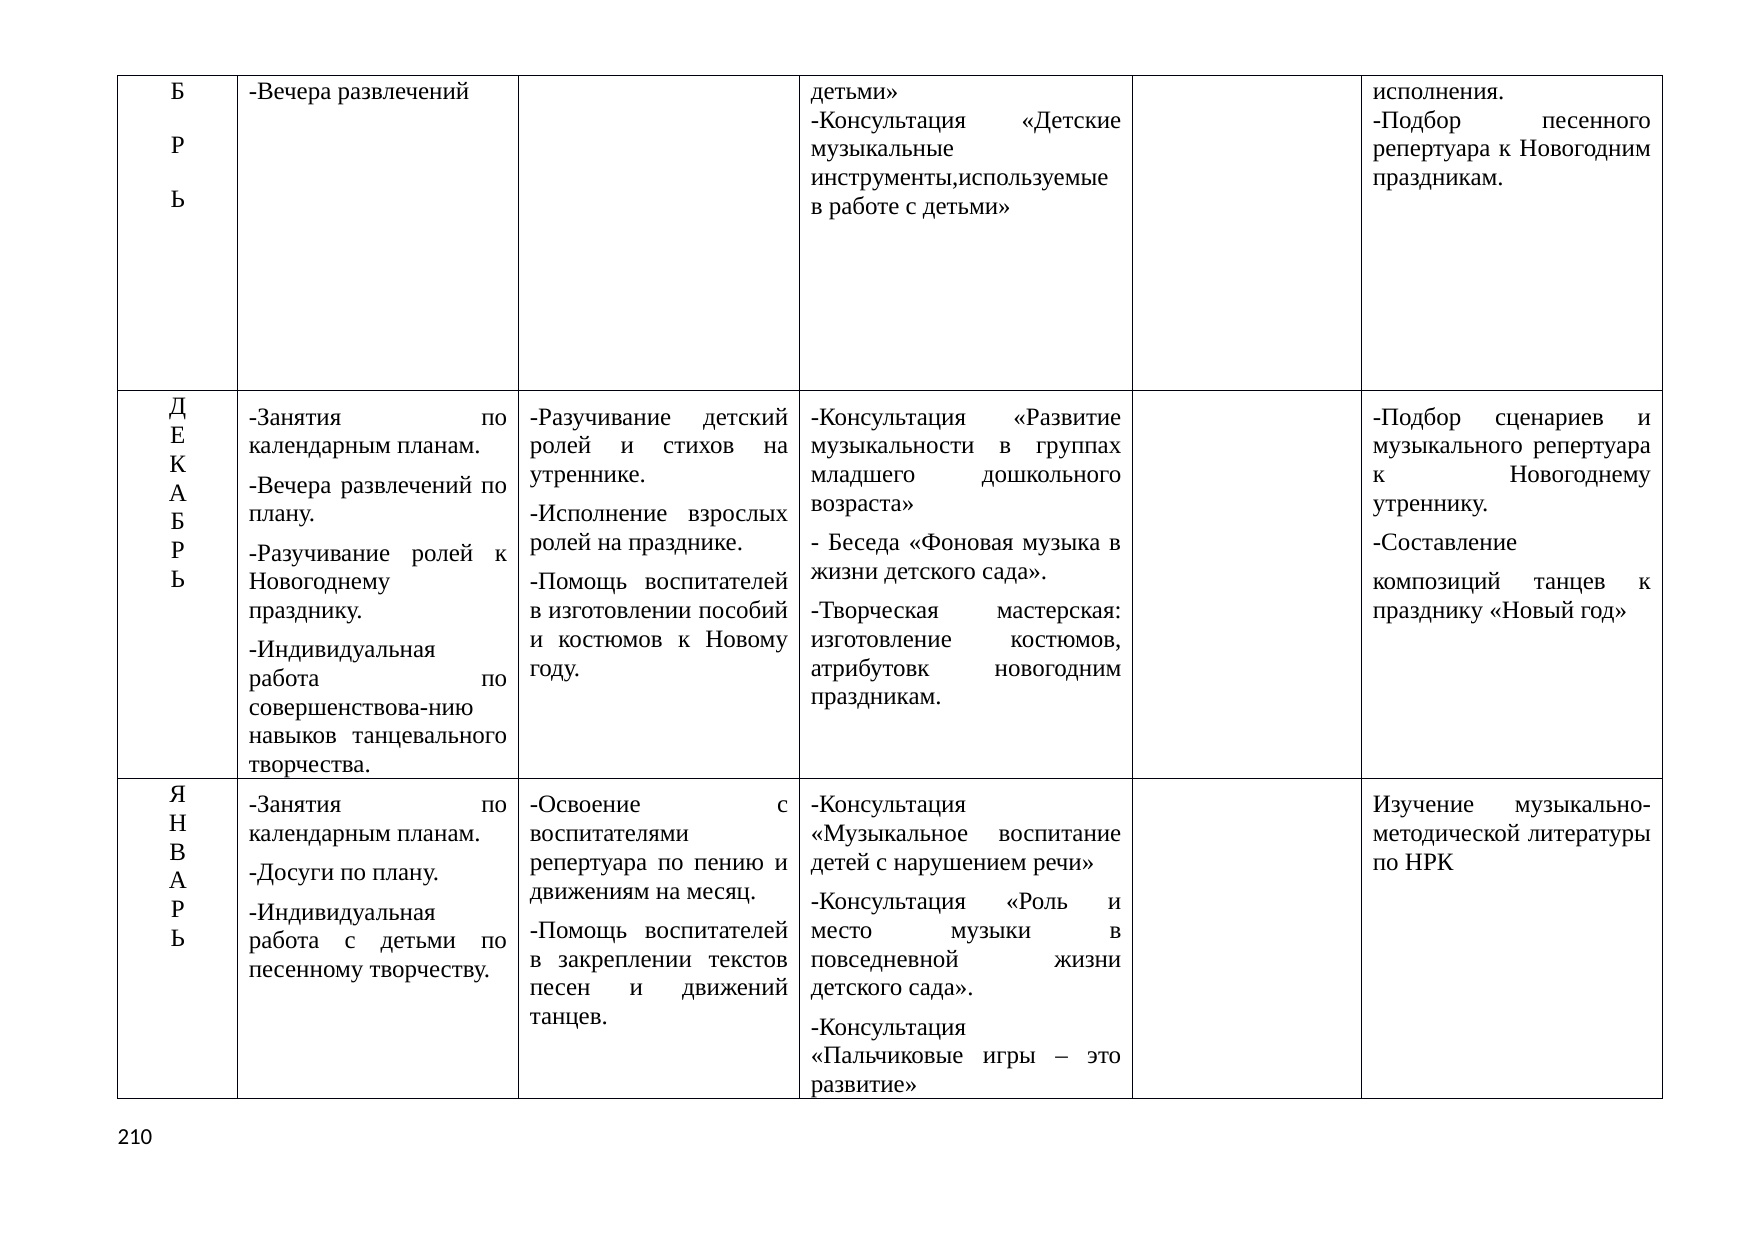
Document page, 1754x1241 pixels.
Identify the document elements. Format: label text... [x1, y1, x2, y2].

table_cell -Разучивание детский ролей и стихов на утреннике. -Исполнение взрослых ролей на празднике. -Помощь воспитателей в изготовлении пособий и костюмов к Новому году. [519, 391, 799, 778]
table_cell исполнения. -Подбор песенного репертуара к Новогодним праздникам. [1362, 76, 1662, 390]
table_cell -Занятия по календарным планам. -Вечера развлечений по плану. -Разучивание ролей к Новогоднему празднику. -Индивидуальная работа по совершенствова-нию навыков танцевального творчества. [238, 391, 518, 778]
table_cell -Консультация «Музыкальное воспитание детей с нарушением речи» -Консультация «Роль и место музыки в повседневной жизни детского сада». -Консультация «Пальчиковые игры – это развитие» [800, 779, 1132, 1098]
table_cell -Занятия по календарным планам. -Досуги по плану. -Индивидуальная работа с детьми по песенному творчеству. [238, 779, 518, 1098]
table_cell Б Р Ь [118, 76, 237, 390]
table_cell [1133, 391, 1361, 778]
table_cell -Вечера развлечений [238, 76, 518, 390]
table_cell [1133, 76, 1361, 390]
table_cell Я Н В А Р Ь [118, 779, 237, 1098]
table_cell [1133, 779, 1361, 1098]
table_cell детьми» -Консультация «Детские музыкальные инструменты,используемые в работе с детьми» [800, 76, 1132, 390]
table_cell -Подбор сценариев и музыкального репертуара к Новогоднему утреннику. -Составление композиций танцев к празднику «Новый год» [1362, 391, 1662, 778]
table_cell [519, 76, 799, 390]
table_cell -Консультация «Развитие музыкальности в группах младшего дошкольного возраста» - Беседа «Фоновая музыка в жизни детского сада». -Творческая мастерская: изготовление костюмов, атрибутовк новогодним праздникам. [800, 391, 1132, 778]
table_cell Д Е К А Б Р Ь [118, 391, 237, 778]
table_cell Изучение музыкально-методической литературы по НРК [1362, 779, 1662, 1098]
table_cell -Освоение с воспитателями репертуара по пению и движениям на месяц. -Помощь воспитателей в закреплении текстов песен и движений танцев. [519, 779, 799, 1098]
